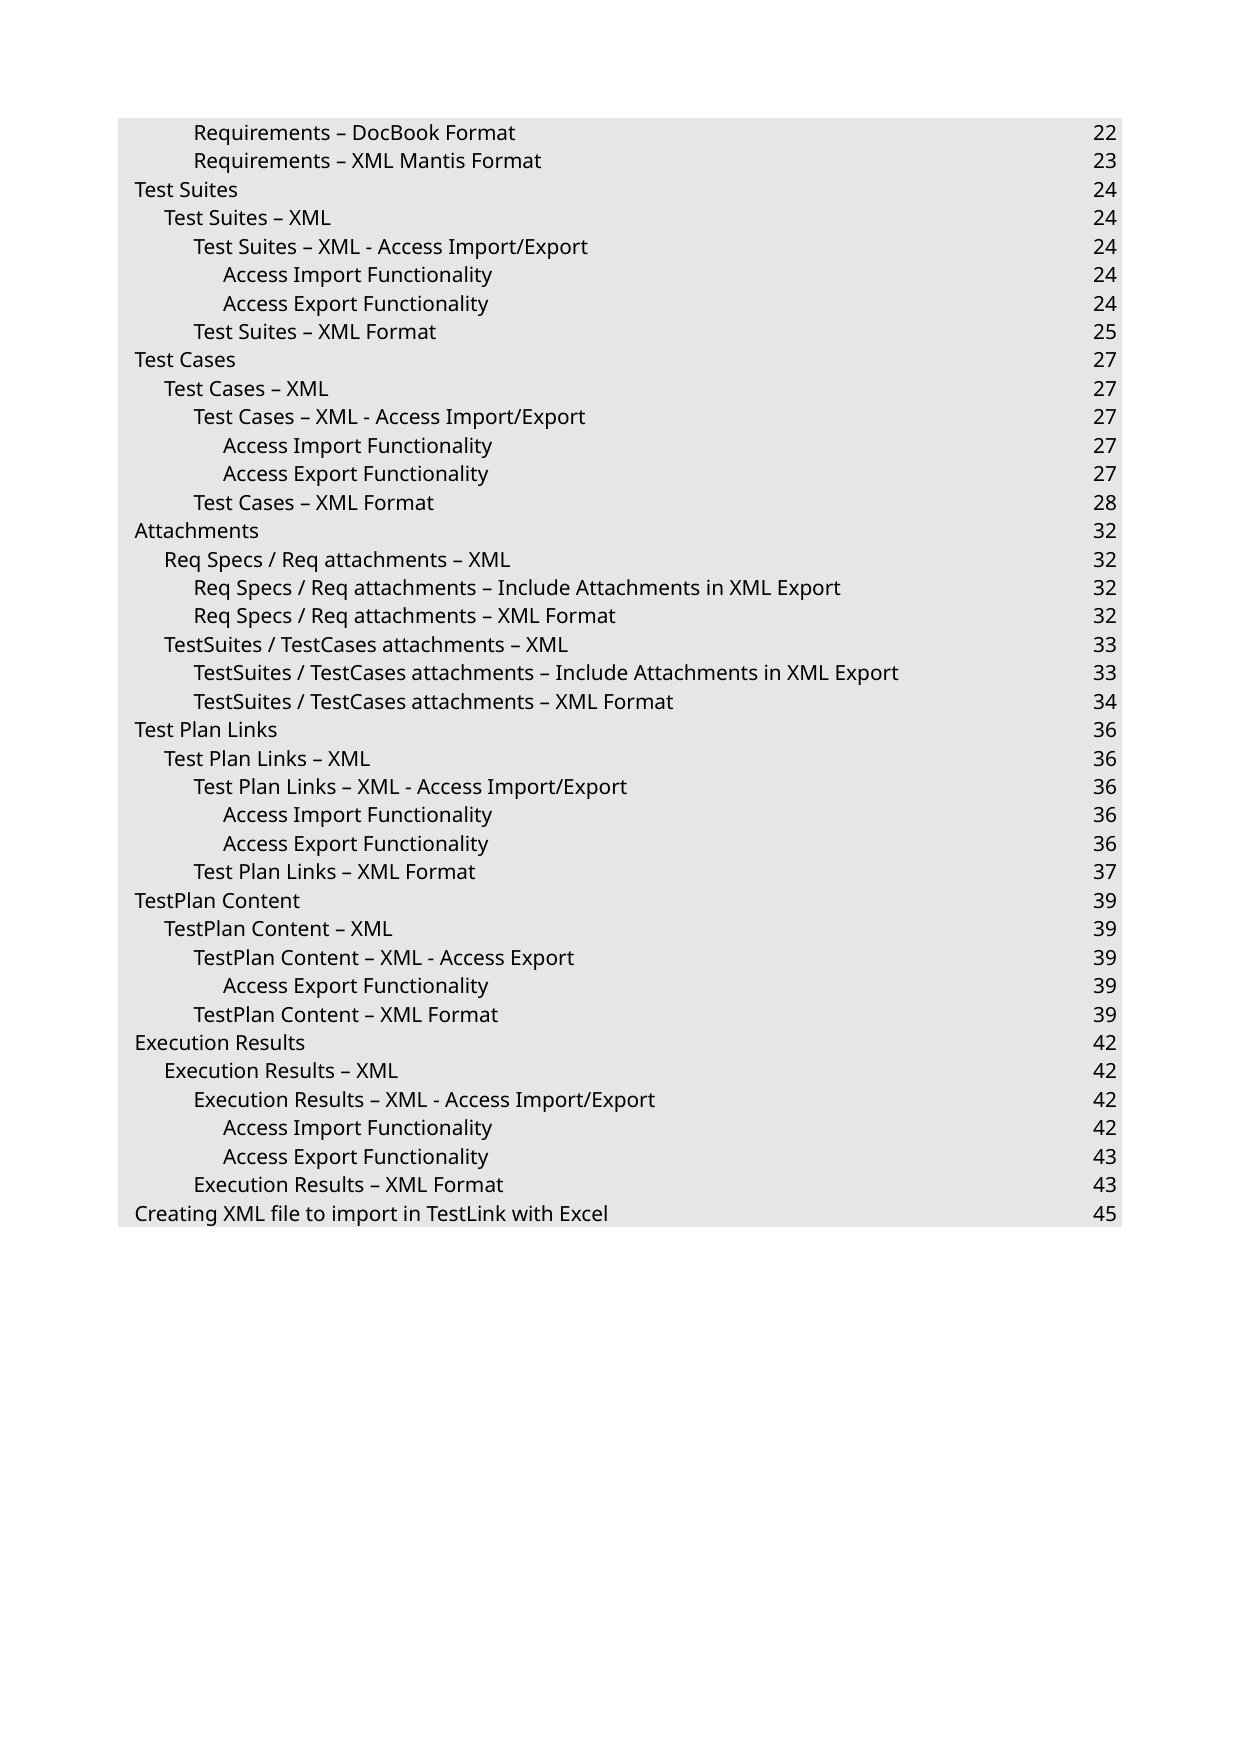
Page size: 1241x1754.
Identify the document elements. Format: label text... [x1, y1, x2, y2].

text Access Import Functionality 42 [207, 1113, 1122, 1142]
text Test Plan Links – XML - Access Import/Export 36 [177, 772, 1122, 801]
text Test Cases 27 [118, 346, 1122, 374]
text Requirements – DocBook Format 22 [177, 118, 1122, 147]
text Test Plan Links – XML 36 [148, 744, 1122, 772]
text Access Import Functionality 24 [207, 260, 1122, 289]
text TestPlan Content 39 [118, 886, 1122, 914]
text Access Import Functionality 36 [207, 801, 1122, 829]
text Attachments 32 [118, 516, 1122, 545]
text Test Suites – XML 24 [148, 203, 1122, 232]
text Access Export Functionality 24 [207, 289, 1122, 317]
text Test Plan Links 36 [118, 715, 1122, 744]
text Execution Results – XML Format 43 [177, 1170, 1122, 1199]
text Execution Results 42 [118, 1028, 1122, 1057]
text Access Export Functionality 36 [207, 829, 1122, 857]
text Execution Results – XML - Access Import/Export 42 [177, 1085, 1122, 1113]
text TestPlan Content – XML - Access Export 39 [177, 943, 1122, 971]
text Test Suites 24 [118, 175, 1122, 203]
text Access Export Functionality 43 [207, 1142, 1122, 1170]
text Creating XML file to import in TestLink with Excel 45 [118, 1199, 1122, 1227]
text TestPlan Content – XML 39 [148, 914, 1122, 943]
text Execution Results – XML 42 [148, 1057, 1122, 1085]
text Test Cases – XML - Access Import/Export 27 [177, 402, 1122, 431]
text Req Specs / Req attachments – Include Attachments in XML Export 32 [177, 573, 1122, 602]
text Access Import Functionality 27 [207, 431, 1122, 459]
text TestPlan Content – XML Format 39 [177, 1000, 1122, 1028]
text TestSuites / TestCases attachments – Include Attachments in XML Export 33 [177, 658, 1122, 687]
text Test Cases – XML 27 [148, 374, 1122, 402]
text Req Specs / Req attachments – XML 32 [148, 545, 1122, 573]
text Access Export Functionality 27 [207, 459, 1122, 488]
text Access Export Functionality 39 [207, 971, 1122, 1000]
text Req Specs / Req attachments – XML Format 32 [177, 602, 1122, 630]
text Test Suites – XML Format 25 [177, 317, 1122, 346]
text Requirements – XML Mantis Format 23 [177, 147, 1122, 175]
text Test Plan Links – XML Format 37 [177, 857, 1122, 886]
text Test Suites – XML - Access Import/Export 24 [177, 232, 1122, 260]
text TestSuites / TestCases attachments – XML Format 34 [177, 687, 1122, 715]
text Test Cases – XML Format 28 [177, 488, 1122, 516]
text TestSuites / TestCases attachments – XML 33 [148, 630, 1122, 658]
